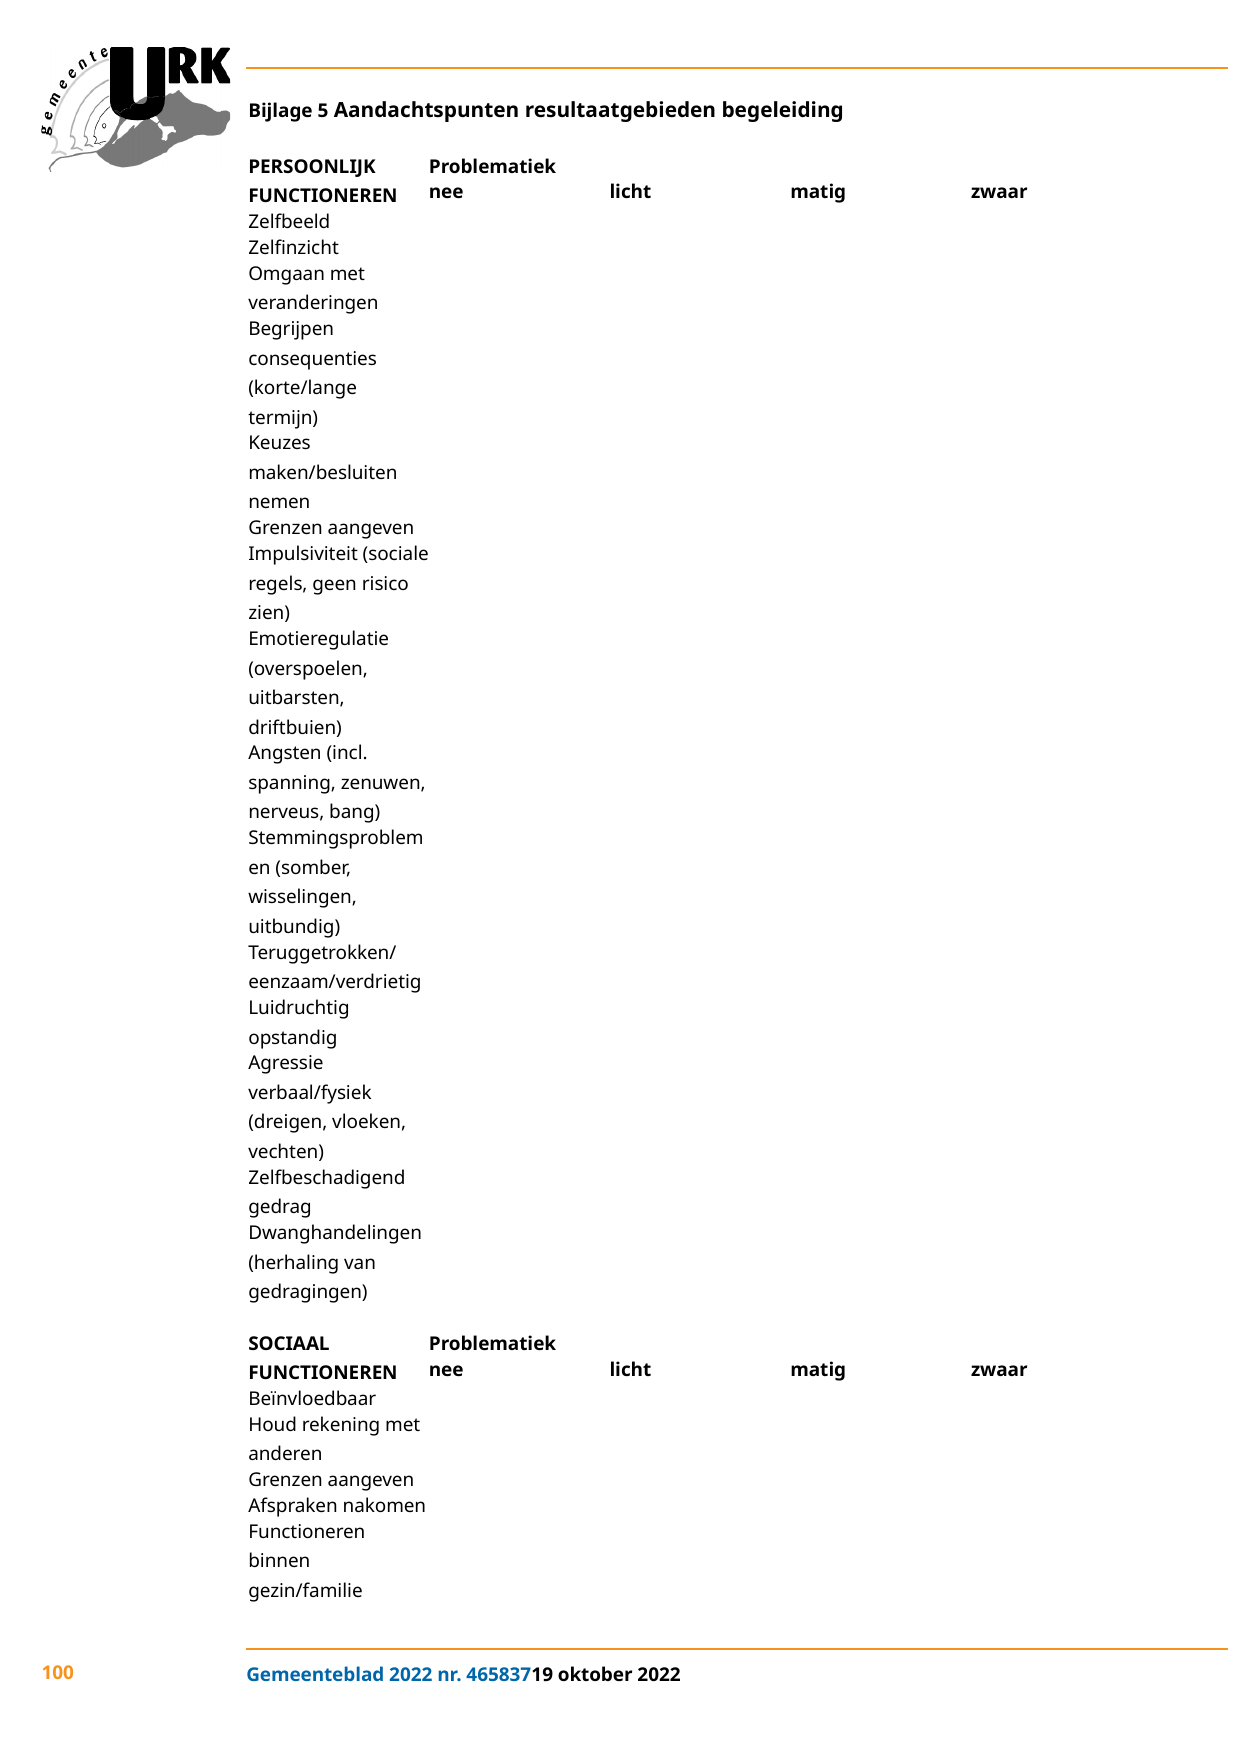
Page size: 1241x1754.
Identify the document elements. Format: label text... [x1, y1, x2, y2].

table_cell [429, 1164, 609, 1219]
table_cell Zelfbeeld [248, 208, 429, 234]
table_cell [971, 208, 1152, 234]
table_cell [790, 1411, 971, 1466]
table_cell [790, 540, 971, 625]
table_cell licht [609, 179, 790, 208]
table_cell [429, 740, 609, 824]
table_cell nee [429, 179, 609, 208]
table_cell [429, 1518, 609, 1603]
table_cell [429, 1466, 609, 1492]
table_cell [429, 825, 609, 939]
table_cell Angsten (incl. spanning, zenuwen, nerveus, bang) [248, 740, 429, 824]
table_cell [790, 1304, 971, 1330]
table_cell [429, 625, 609, 739]
table_cell [790, 1466, 971, 1492]
table_cell [609, 740, 790, 824]
table_cell Zelfinzicht [248, 234, 429, 260]
table_cell [609, 994, 790, 1049]
table_cell Teruggetrokken/eenzaam/verdrietig [248, 939, 429, 994]
table_cell [609, 1219, 790, 1304]
table_cell [609, 208, 790, 234]
table_cell Dwanghandelingen (herhaling van gedragingen) [248, 1219, 429, 1304]
table_cell [971, 430, 1152, 514]
table_cell [609, 315, 790, 429]
picture [41, 47, 231, 172]
table_cell Beïnvloedbaar [248, 1385, 429, 1411]
table_cell [429, 315, 609, 429]
table_cell [971, 315, 1152, 429]
table_cell Agressie verbaal/fysiek (dreigen, vloeken, vechten) [248, 1050, 429, 1164]
table_cell [429, 234, 609, 260]
table_cell Begrijpen consequenties (korte/lange termijn) [248, 315, 429, 429]
table_cell [971, 1518, 1152, 1603]
table_cell [609, 260, 790, 315]
table_cell [790, 1385, 971, 1411]
table_cell [971, 540, 1152, 625]
table_cell [790, 234, 971, 260]
table_cell [971, 1304, 1152, 1330]
table_cell [971, 939, 1152, 994]
table_cell [609, 234, 790, 260]
table_cell [429, 1385, 609, 1411]
text Bijlage 5 Aandachtspunten resultaatgebieden begeleiding [248, 95, 1152, 123]
table_cell [971, 1219, 1152, 1304]
table_cell [429, 540, 609, 625]
table_cell zwaar [971, 179, 1152, 208]
table_cell [429, 1219, 609, 1304]
table_cell [971, 260, 1152, 315]
table_cell [609, 540, 790, 625]
table_cell [609, 625, 790, 739]
table_cell [429, 430, 609, 514]
table_cell [790, 1050, 971, 1164]
table_cell [429, 1050, 609, 1164]
table_cell [971, 1164, 1152, 1219]
table_cell [609, 430, 790, 514]
table_cell zwaar [971, 1356, 1152, 1385]
table_cell [429, 994, 609, 1049]
table_cell [971, 515, 1152, 540]
table_cell Functioneren binnen gezin/familie [248, 1518, 429, 1603]
table_cell [790, 315, 971, 429]
table_cell [609, 1518, 790, 1603]
table_cell Luidruchtig opstandig [248, 994, 429, 1049]
table_header Problematiek [429, 153, 1152, 179]
table_cell [971, 825, 1152, 939]
table_cell [790, 208, 971, 234]
table_cell matig [790, 179, 971, 208]
table_header PERSOONLIJK FUNCTIONEREN [248, 153, 429, 208]
table_cell [429, 515, 609, 540]
table_cell Omgaan met veranderingen [248, 260, 429, 315]
table_cell [790, 515, 971, 540]
table_cell [790, 625, 971, 739]
table_cell Afspraken nakomen [248, 1492, 429, 1518]
table_cell [971, 1385, 1152, 1411]
table_cell [429, 1304, 609, 1330]
table_cell [609, 825, 790, 939]
table_cell Houd rekening met anderen [248, 1411, 429, 1466]
table_cell licht [609, 1356, 790, 1385]
table_cell [790, 430, 971, 514]
table_cell Stemmingsproblemen (somber, wisselingen, uitbundig) [248, 825, 429, 939]
table_cell SOCIAAL FUNCTIONEREN [248, 1330, 429, 1385]
table_cell Impulsiviteit (sociale regels, geen risico zien) [248, 540, 429, 625]
table_cell [609, 1492, 790, 1518]
table_cell Grenzen aangeven [248, 515, 429, 540]
table_cell [971, 625, 1152, 739]
table_cell [429, 1411, 609, 1466]
table_cell [429, 260, 609, 315]
table_cell Problematiek [429, 1330, 1152, 1356]
table_cell [971, 1050, 1152, 1164]
table_cell [790, 1219, 971, 1304]
table_cell [609, 1466, 790, 1492]
table_cell Grenzen aangeven [248, 1466, 429, 1492]
table_cell [790, 994, 971, 1049]
table_cell [971, 234, 1152, 260]
table_cell [248, 1304, 429, 1330]
table_cell [971, 1492, 1152, 1518]
table_cell [971, 740, 1152, 824]
table_cell [790, 260, 971, 315]
table_cell [790, 1518, 971, 1603]
table_cell [429, 1492, 609, 1518]
table_cell [971, 1466, 1152, 1492]
table_cell [429, 939, 609, 994]
table_cell [429, 208, 609, 234]
table_cell [609, 515, 790, 540]
table_cell [609, 1411, 790, 1466]
table_cell [971, 1411, 1152, 1466]
table_cell [971, 994, 1152, 1049]
table_cell Keuzes maken/besluiten nemen [248, 430, 429, 514]
table_cell Emotieregulatie (overspoelen, uitbarsten, driftbuien) [248, 625, 429, 739]
table_cell [790, 740, 971, 824]
table_cell nee [429, 1356, 609, 1385]
table_cell Zelfbeschadigend gedrag [248, 1164, 429, 1219]
table_cell [609, 1304, 790, 1330]
table_cell matig [790, 1356, 971, 1385]
table_cell [609, 1385, 790, 1411]
table_cell [790, 1492, 971, 1518]
table_cell [790, 825, 971, 939]
table_cell [609, 939, 790, 994]
table_cell [790, 939, 971, 994]
table_cell [790, 1164, 971, 1219]
table_cell [609, 1050, 790, 1164]
table_cell [609, 1164, 790, 1219]
